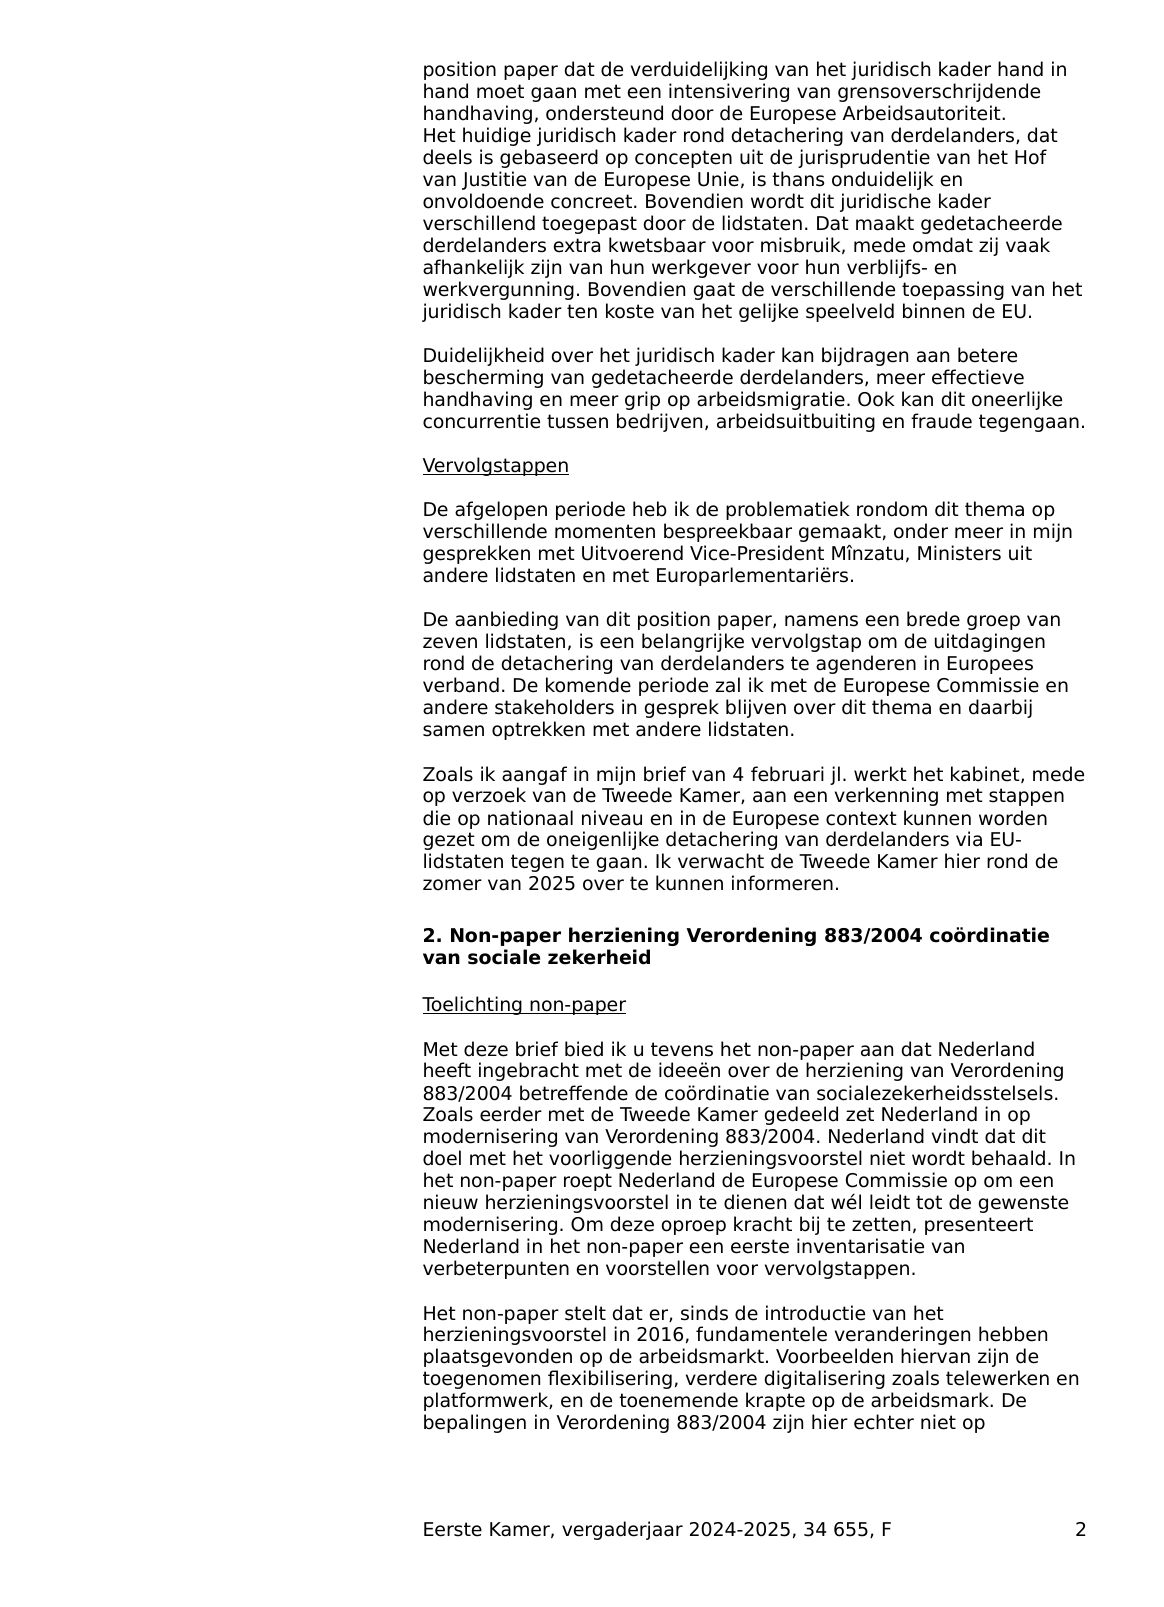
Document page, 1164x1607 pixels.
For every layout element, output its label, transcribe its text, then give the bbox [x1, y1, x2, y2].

subtitle Vervolgstappen [422, 455, 1087, 477]
subtitle Toelichting non-paper [422, 994, 1087, 1016]
text position paper dat de verduidelijking van het juridisch kader hand in hand moet gaan met een intensivering van grensoverschrijdende handhaving, ondersteund door de Europese Arbeidsautoriteit. [422, 59, 1087, 125]
text Met deze brief bied ik u tevens het non-paper aan dat Nederland heeft ingebracht met de ideeën over de herziening van Verordening 883/2004 betreffende de coördinatie van socialezekerheidsstelsels. Zoals eerder met de Tweede Kamer gedeeld zet Nederland in op modernisering van Verordening 883/2004. Nederland vindt dat dit doel met het voorliggende herzieningsvoorstel niet wordt behaald. In het non-paper roept Nederland de Europese Commissie op om een nieuw herzieningsvoorstel in te dienen dat wél leidt tot de gewenste modernisering. Om deze oproep kracht bij te zetten, presenteert Nederland in het non-paper een eerste inventarisatie van verbeterpunten en voorstellen voor vervolgstappen. [422, 1038, 1087, 1280]
text Het huidige juridisch kader rond detachering van derdelanders, dat deels is gebaseerd op concepten uit de jurisprudentie van het Hof van Justitie van de Europese Unie, is thans onduidelijk en onvoldoende concreet. Bovendien wordt dit juridische kader verschillend toegepast door de lidstaten. Dat maakt gedetacheerde derdelanders extra kwetsbaar voor misbruik, mede omdat zij vaak afhankelijk zijn van hun werkgever voor hun verblijfs- en werkvergunning. Bovendien gaat de verschillende toepassing van het juridisch kader ten koste van het gelijke speelveld binnen de EU. [422, 125, 1087, 323]
text De aanbieding van dit position paper, namens een brede groep van zeven lidstaten, is een belangrijke vervolgstap om de uitdagingen rond de detachering van derdelanders te agenderen in Europees verband. De komende periode zal ik met de Europese Commissie en andere stakeholders in gesprek blijven over dit thema en daarbij samen optrekken met andere lidstaten. [422, 609, 1087, 741]
text De afgelopen periode heb ik de problematiek rondom dit thema op verschillende momenten bespreekbaar gemaakt, onder meer in mijn gesprekken met Uitvoerend Vice-President Mînzatu, Ministers uit andere lidstaten en met Europarlementariërs. [422, 499, 1087, 587]
text Zoals ik aangaf in mijn brief van 4 februari jl. werkt het kabinet, mede op verzoek van de Tweede Kamer, aan een verkenning met stappen die op nationaal niveau en in de Europese context kunnen worden gezet om de oneigenlijke detachering van derdelanders via EU-lidstaten tegen te gaan. Ik verwacht de Tweede Kamer hier rond de zomer van 2025 over te kunnen informeren. [422, 763, 1087, 895]
subtitle 2. Non-paper herziening Verordening 883/2004 coördinatie van sociale zekerheid [422, 925, 1087, 969]
text Duidelijkheid over het juridisch kader kan bijdragen aan betere bescherming van gedetacheerde derdelanders, meer effectieve handhaving en meer grip op arbeidsmigratie. Ook kan dit oneerlijke concurrentie tussen bedrijven, arbeidsuitbuiting en fraude tegengaan. [422, 345, 1087, 433]
text Het non-paper stelt dat er, sinds de introductie van het herzieningsvoorstel in 2016, fundamentele veranderingen hebben plaatsgevonden op de arbeidsmarkt. Voorbeelden hiervan zijn de toegenomen flexibilisering, verdere digitalisering zoals telewerken en platformwerk, en de toenemende krapte op de arbeidsmark. De bepalingen in Verordening 883/2004 zijn hier echter niet op [422, 1302, 1087, 1434]
